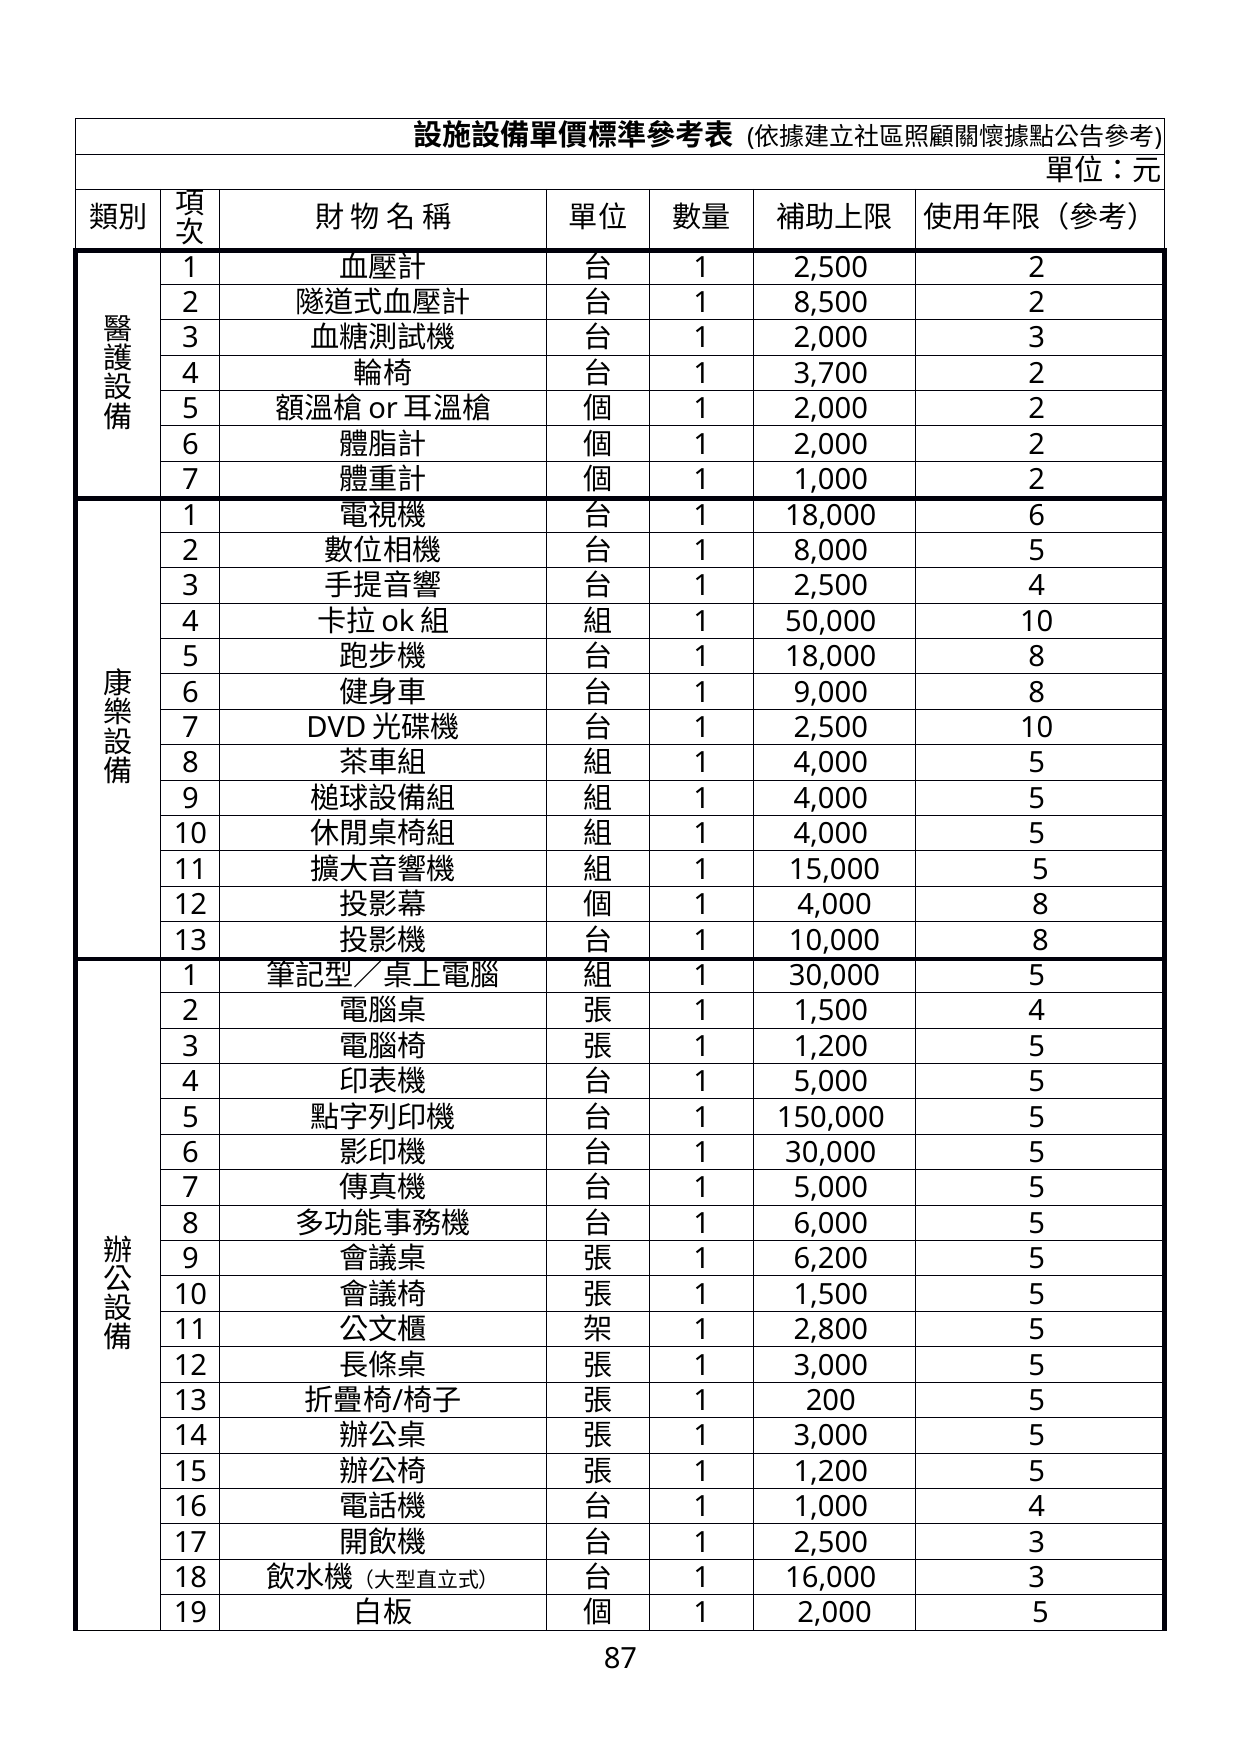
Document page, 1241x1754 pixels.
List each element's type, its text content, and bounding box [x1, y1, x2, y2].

table_cell 5 [916, 1064, 1162, 1098]
table_cell 折疊椅/椅子 [220, 1383, 546, 1417]
table_cell 電腦桌 [220, 993, 546, 1027]
table_cell 17 [161, 1524, 219, 1559]
table_cell 數位相機 [220, 533, 546, 567]
table_cell 5 [916, 1170, 1162, 1204]
table_cell 開飲機 [220, 1524, 546, 1559]
table_cell 台 [547, 1560, 649, 1594]
table_header 設施設備單價標準參考表 (依據建立社區照顧關懷據點公告參考) [76, 119, 1164, 153]
table_cell 架 [547, 1312, 649, 1346]
table_cell 5 [916, 745, 1162, 779]
table_cell 1 [650, 961, 753, 992]
table_cell 1 [650, 1524, 753, 1559]
table_cell 5 [916, 1312, 1162, 1346]
table_cell 200 [754, 1383, 915, 1417]
table_cell 數量 [650, 190, 753, 248]
table_cell 2,000 [754, 426, 915, 461]
table_cell 組 [547, 816, 649, 850]
table_cell 3,000 [754, 1418, 915, 1452]
table_cell 電腦椅 [220, 1029, 546, 1063]
table_cell 1,200 [754, 1029, 915, 1063]
table_cell 2 [161, 533, 219, 567]
table_cell 會議椅 [220, 1276, 546, 1311]
table_cell 電話機 [220, 1489, 546, 1523]
table_cell 1 [650, 1347, 753, 1382]
table_cell 4,000 [754, 887, 915, 921]
table_cell 卡拉ok組 [220, 604, 546, 638]
table_cell 5 [916, 1347, 1162, 1382]
table_cell 4 [916, 1489, 1162, 1523]
table_cell 5 [161, 391, 219, 425]
table_cell 長條桌 [220, 1347, 546, 1382]
table_cell 張 [547, 1454, 649, 1488]
table_cell 11 [161, 1312, 219, 1346]
table_cell 1 [650, 568, 753, 602]
table_cell 13 [161, 922, 219, 957]
table_cell 台 [547, 674, 649, 709]
table_cell 台 [547, 1524, 649, 1559]
table_cell 1 [650, 1418, 753, 1452]
table_cell 康 樂 設 備 [78, 501, 160, 957]
table_cell 2 [916, 391, 1162, 425]
table_cell 2,800 [754, 1312, 915, 1346]
table_cell 4,000 [754, 816, 915, 850]
table_cell 1,000 [754, 462, 915, 496]
table_cell 投影機 [220, 922, 546, 957]
table_cell 1 [650, 501, 753, 532]
table_cell 1 [650, 816, 753, 850]
table_cell 傳真機 [220, 1170, 546, 1204]
table_cell 10 [161, 816, 219, 850]
table_cell 1 [650, 1241, 753, 1275]
table_cell 辦 公 設 備 [78, 961, 160, 1629]
table_cell 多功能事務機 [220, 1206, 546, 1240]
table_cell 8 [916, 639, 1162, 673]
table_cell 個 [547, 462, 649, 496]
table_cell 1 [650, 391, 753, 425]
table_cell 18,000 [754, 501, 915, 532]
table_cell 5,000 [754, 1064, 915, 1098]
table_cell 1 [650, 253, 753, 284]
table_cell 8 [161, 1206, 219, 1240]
table_cell 2,000 [754, 1595, 915, 1629]
table_cell 1 [650, 285, 753, 319]
table_cell 8 [161, 745, 219, 779]
table_cell 1 [650, 922, 753, 957]
table_cell 5 [161, 639, 219, 673]
table_cell 9,000 [754, 674, 915, 709]
table_cell 1 [650, 426, 753, 461]
table_cell 台 [547, 639, 649, 673]
table_cell 4 [916, 568, 1162, 602]
table_cell 財 物 名 稱 [220, 190, 546, 248]
table_cell 5 [916, 961, 1162, 992]
table_cell 1 [650, 1383, 753, 1417]
table_cell 15,000 [754, 851, 915, 886]
table_cell 2 [916, 426, 1162, 461]
table_cell 2 [916, 356, 1162, 390]
table_cell 1 [650, 1064, 753, 1098]
table_cell 5 [916, 1418, 1162, 1452]
table_cell 張 [547, 1418, 649, 1452]
table_cell 1,500 [754, 993, 915, 1027]
table_cell 個 [547, 426, 649, 461]
table_cell 1 [650, 781, 753, 815]
table_cell 5 [916, 1206, 1162, 1240]
table_cell 30,000 [754, 961, 915, 992]
table_cell 1 [650, 462, 753, 496]
table_cell DVD光碟機 [220, 710, 546, 744]
table_cell 組 [547, 851, 649, 886]
table_cell 血壓計 [220, 253, 546, 284]
table_cell 台 [547, 922, 649, 957]
table_cell 張 [547, 993, 649, 1027]
table_cell 1 [161, 253, 219, 284]
table_cell 3,700 [754, 356, 915, 390]
table_cell 茶車組 [220, 745, 546, 779]
table_cell 7 [161, 462, 219, 496]
table_cell 隧道式血壓計 [220, 285, 546, 319]
table_cell 30,000 [754, 1135, 915, 1169]
table_cell 16 [161, 1489, 219, 1523]
table_cell 會議桌 [220, 1241, 546, 1275]
table_cell 1,500 [754, 1276, 915, 1311]
table_cell 辦公桌 [220, 1418, 546, 1452]
table_cell 1 [650, 639, 753, 673]
table_cell 18,000 [754, 639, 915, 673]
table_cell 類別 [76, 190, 160, 248]
table_cell 飲水機（大型直立式） [220, 1560, 546, 1594]
table_cell 4,000 [754, 745, 915, 779]
table_cell 5 [916, 1595, 1162, 1629]
table_cell 2,500 [754, 710, 915, 744]
table_cell 個 [547, 391, 649, 425]
table_cell 5 [916, 1029, 1162, 1063]
table_cell 電視機 [220, 501, 546, 532]
table_cell 筆記型／桌上電腦 [220, 961, 546, 992]
table_cell 1 [650, 1099, 753, 1134]
table_cell 4 [916, 993, 1162, 1027]
table_cell 2 [916, 462, 1162, 496]
table_cell 1 [650, 851, 753, 886]
table_cell 1 [650, 1312, 753, 1346]
table_cell 擴大音響機 [220, 851, 546, 886]
table_cell 1 [650, 1595, 753, 1629]
table_cell 1 [161, 961, 219, 992]
table_cell 台 [547, 1135, 649, 1169]
table_cell 18 [161, 1560, 219, 1594]
table_cell 點字列印機 [220, 1099, 546, 1134]
table_cell 8 [916, 887, 1162, 921]
table_cell 跑步機 [220, 639, 546, 673]
table_cell 使用年限（參考） [916, 190, 1164, 248]
table_cell 5 [916, 533, 1162, 567]
table_cell 3 [916, 1560, 1162, 1594]
table_cell 1 [650, 320, 753, 354]
table_cell 補助上限 [754, 190, 915, 248]
table_cell 項次 [161, 190, 219, 248]
table_cell 2,000 [754, 320, 915, 354]
table_cell 9 [161, 781, 219, 815]
table_cell 15 [161, 1454, 219, 1488]
table_cell 額溫槍or耳溫槍 [220, 391, 546, 425]
table_cell 台 [547, 501, 649, 532]
table_cell 6,200 [754, 1241, 915, 1275]
table_cell 台 [547, 1064, 649, 1098]
table_cell 10,000 [754, 922, 915, 957]
table_cell 1 [650, 993, 753, 1027]
table_cell 6,000 [754, 1206, 915, 1240]
table_cell 健身車 [220, 674, 546, 709]
table_cell 個 [547, 1595, 649, 1629]
table_cell 5 [916, 1099, 1162, 1134]
table_cell 組 [547, 745, 649, 779]
table_cell 1 [650, 1135, 753, 1169]
table_cell 3 [161, 320, 219, 354]
table_cell 2,000 [754, 391, 915, 425]
table_cell 組 [547, 604, 649, 638]
table_cell 3 [916, 1524, 1162, 1559]
table_cell 4,000 [754, 781, 915, 815]
table_cell 張 [547, 1276, 649, 1311]
table_cell 4 [161, 1064, 219, 1098]
table_cell 1 [650, 1454, 753, 1488]
table_cell 9 [161, 1241, 219, 1275]
table_cell 張 [547, 1029, 649, 1063]
table_cell 1 [161, 501, 219, 532]
table_cell 休閒桌椅組 [220, 816, 546, 850]
table_cell 1 [650, 674, 753, 709]
table_cell 台 [547, 253, 649, 284]
table_cell 5 [916, 816, 1162, 850]
table_cell 張 [547, 1347, 649, 1382]
table_cell 50,000 [754, 604, 915, 638]
table_cell 1 [650, 604, 753, 638]
table_cell 8,000 [754, 533, 915, 567]
table_cell 5 [916, 1383, 1162, 1417]
table_cell 1 [650, 1029, 753, 1063]
table_cell 19 [161, 1595, 219, 1629]
table_cell 3 [161, 568, 219, 602]
table_cell 組 [547, 961, 649, 992]
table_cell 5,000 [754, 1170, 915, 1204]
table_cell 1 [650, 1560, 753, 1594]
table_cell 手提音響 [220, 568, 546, 602]
table_cell 7 [161, 1170, 219, 1204]
table_cell 單位 [547, 190, 649, 248]
table_cell 醫 護 設 備 [78, 253, 160, 496]
table_cell 5 [916, 1276, 1162, 1311]
table_cell 個 [547, 887, 649, 921]
table_cell 體重計 [220, 462, 546, 496]
table_cell 輪椅 [220, 356, 546, 390]
table_cell 10 [916, 710, 1162, 744]
table_cell 6 [161, 1135, 219, 1169]
table_cell 1,200 [754, 1454, 915, 1488]
table_cell 3,000 [754, 1347, 915, 1382]
table_cell 4 [161, 356, 219, 390]
table_cell 6 [161, 674, 219, 709]
table_cell 影印機 [220, 1135, 546, 1169]
table_cell 3 [161, 1029, 219, 1063]
table_cell 2 [161, 285, 219, 319]
table_cell 2,500 [754, 1524, 915, 1559]
table_cell 張 [547, 1241, 649, 1275]
table_cell 150,000 [754, 1099, 915, 1134]
table_cell 11 [161, 851, 219, 886]
table_cell 4 [161, 604, 219, 638]
table_cell 10 [916, 604, 1162, 638]
table_cell 10 [161, 1276, 219, 1311]
table_cell 8,500 [754, 285, 915, 319]
table_cell 5 [916, 851, 1162, 886]
table_cell 1 [650, 1276, 753, 1311]
table_cell 13 [161, 1383, 219, 1417]
table_cell 5 [916, 781, 1162, 815]
table_cell 台 [547, 1099, 649, 1134]
table_cell 1 [650, 533, 753, 567]
table_cell 體脂計 [220, 426, 546, 461]
table_cell 8 [916, 674, 1162, 709]
table_cell 台 [547, 533, 649, 567]
table_cell 單位：元 [76, 155, 1164, 189]
table_cell 1 [650, 745, 753, 779]
table_cell 1 [650, 356, 753, 390]
table_cell 5 [161, 1099, 219, 1134]
table_cell 7 [161, 710, 219, 744]
table_cell 6 [161, 426, 219, 461]
table_cell 1 [650, 710, 753, 744]
table_cell 14 [161, 1418, 219, 1452]
table_cell 2,500 [754, 568, 915, 602]
table_cell 台 [547, 1206, 649, 1240]
table_cell 5 [916, 1454, 1162, 1488]
table_cell 8 [916, 922, 1162, 957]
table_cell 辦公椅 [220, 1454, 546, 1488]
table_cell 6 [916, 501, 1162, 532]
table_cell 白板 [220, 1595, 546, 1629]
table_cell 台 [547, 1170, 649, 1204]
table_cell 12 [161, 1347, 219, 1382]
table_cell 1 [650, 887, 753, 921]
table_cell 台 [547, 356, 649, 390]
table_cell 台 [547, 1489, 649, 1523]
table_cell 5 [916, 1135, 1162, 1169]
table_cell 1,000 [754, 1489, 915, 1523]
table_cell 1 [650, 1170, 753, 1204]
table_cell 台 [547, 568, 649, 602]
table_cell 投影幕 [220, 887, 546, 921]
table_cell 1 [650, 1489, 753, 1523]
table_cell 16,000 [754, 1560, 915, 1594]
table_cell 台 [547, 710, 649, 744]
table_cell 5 [916, 1241, 1162, 1275]
table_cell 公文櫃 [220, 1312, 546, 1346]
table_cell 2 [916, 253, 1162, 284]
table_cell 組 [547, 781, 649, 815]
table_cell 台 [547, 285, 649, 319]
table_cell 2 [161, 993, 219, 1027]
table_cell 張 [547, 1383, 649, 1417]
table_cell 2,500 [754, 253, 915, 284]
table_cell 12 [161, 887, 219, 921]
table_cell 台 [547, 320, 649, 354]
table_cell 3 [916, 320, 1162, 354]
table_cell 1 [650, 1206, 753, 1240]
table_cell 血糖測試機 [220, 320, 546, 354]
table_cell 槌球設備組 [220, 781, 546, 815]
table_cell 2 [916, 285, 1162, 319]
table_cell 印表機 [220, 1064, 546, 1098]
